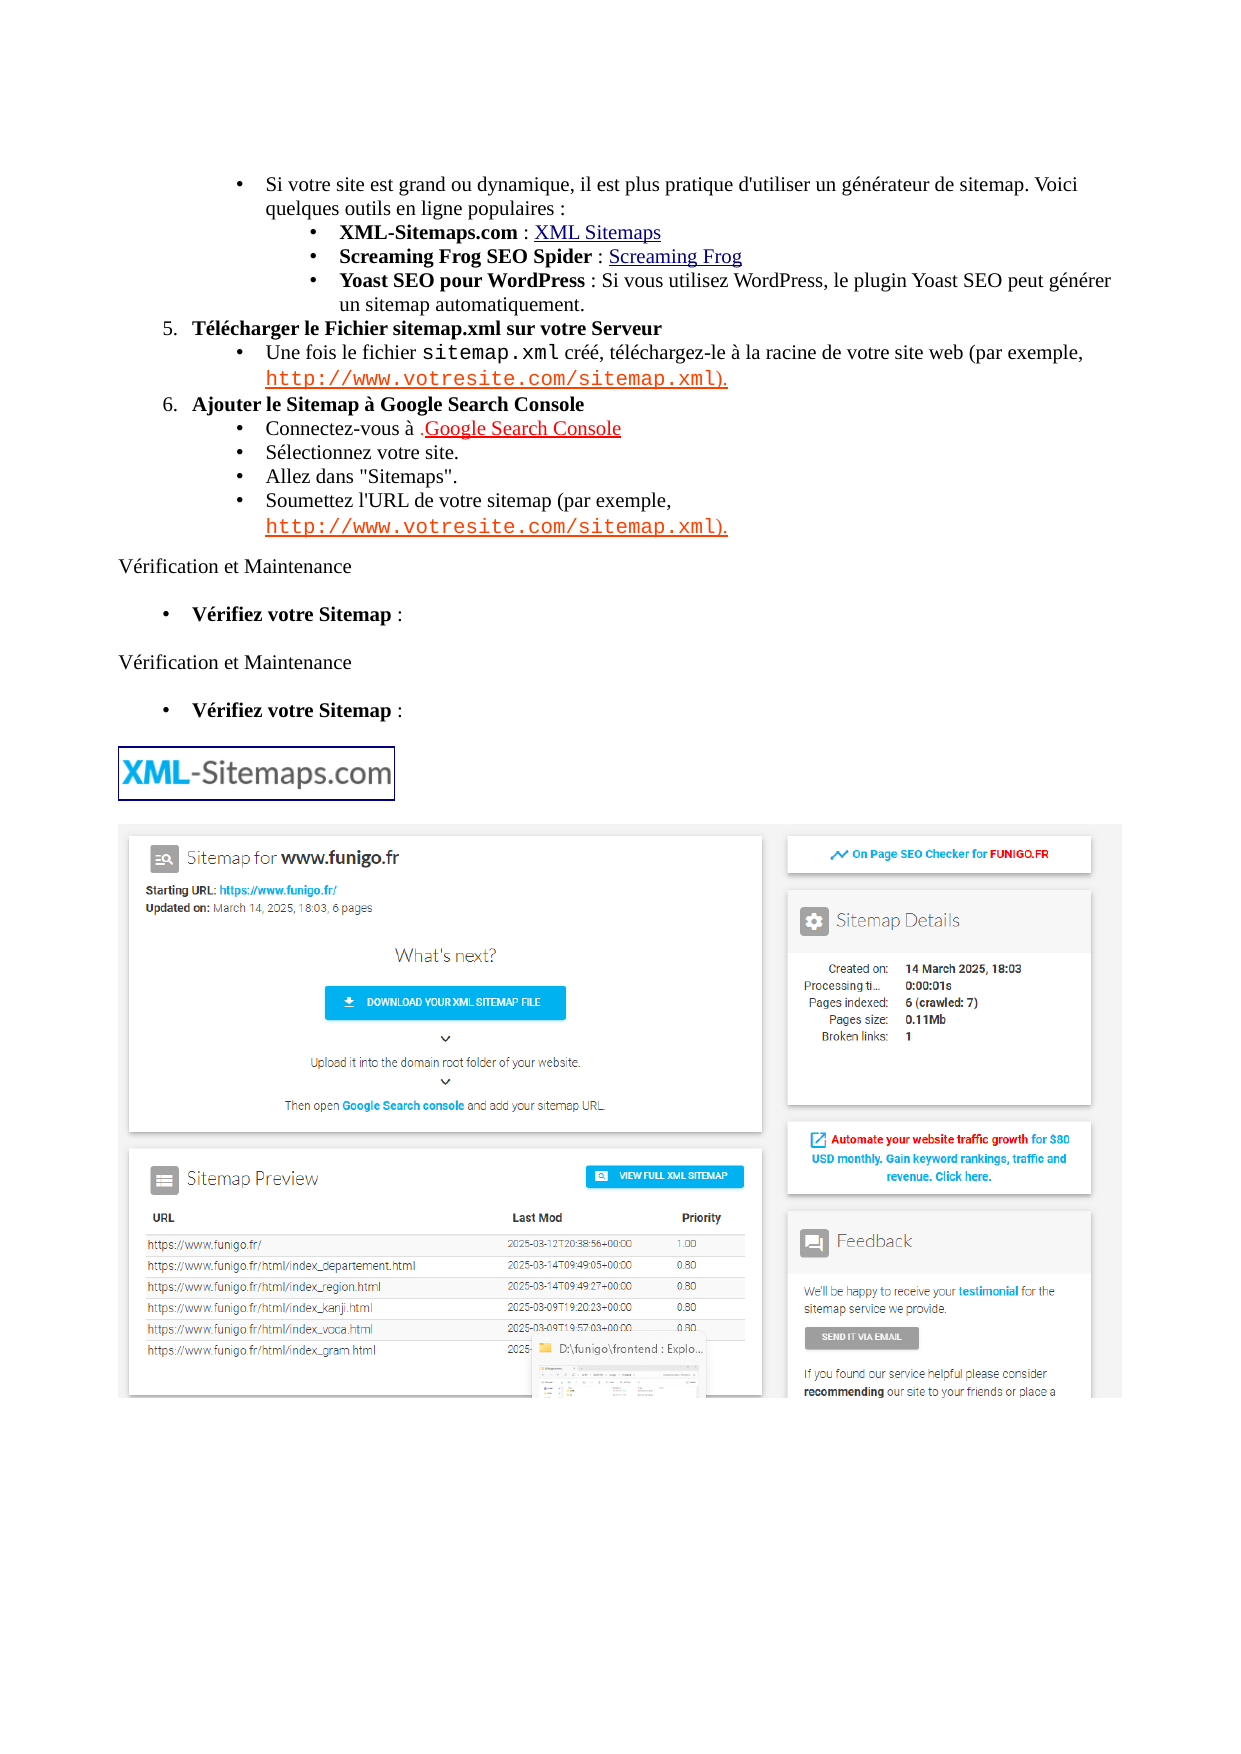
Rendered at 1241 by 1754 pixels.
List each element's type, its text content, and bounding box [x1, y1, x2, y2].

list Screaming Frog SEO Spider : Screaming Frog [309, 244, 1122, 268]
text Vérification et Maintenance [118, 554, 1122, 578]
list Vérifiez votre Sitemap : [162, 698, 1122, 722]
list Télécharger le Fichier sitemap.xml sur votre Serveur [162, 316, 1122, 340]
list Une fois le fichier sitemap.xml créé, téléchargez-le à la racine de votre site web (par exemple, http://www.votresite.com/sitemap.xml). [236, 340, 1122, 392]
text Vérification et Maintenance [118, 650, 1122, 674]
list Soumettez l'URL de votre sitemap (par exemple, http://www.votresite.com/sitemap.xml). [236, 488, 1122, 539]
picture [118, 824, 1123, 1398]
list Sélectionnez votre site. [236, 440, 1122, 464]
list Yoast SEO pour WordPress : Si vous utilisez WordPress, le plugin Yoast SEO peut générer un sitemap automatiquement. [309, 268, 1122, 316]
picture [119, 748, 394, 799]
list XML-Sitemaps.com : XML Sitemaps [309, 220, 1122, 244]
list Si votre site est grand ou dynamique, il est plus pratique d'utiliser un générateur de sitemap. Voici quelques outils en ligne populaires : [236, 172, 1122, 220]
list Vérifiez votre Sitemap : [162, 602, 1122, 626]
list Ajouter le Sitemap à Google Search Console [162, 392, 1122, 416]
list Connectez-vous à .Google Search Console [236, 416, 1122, 440]
list Allez dans "Sitemaps". [236, 464, 1122, 488]
